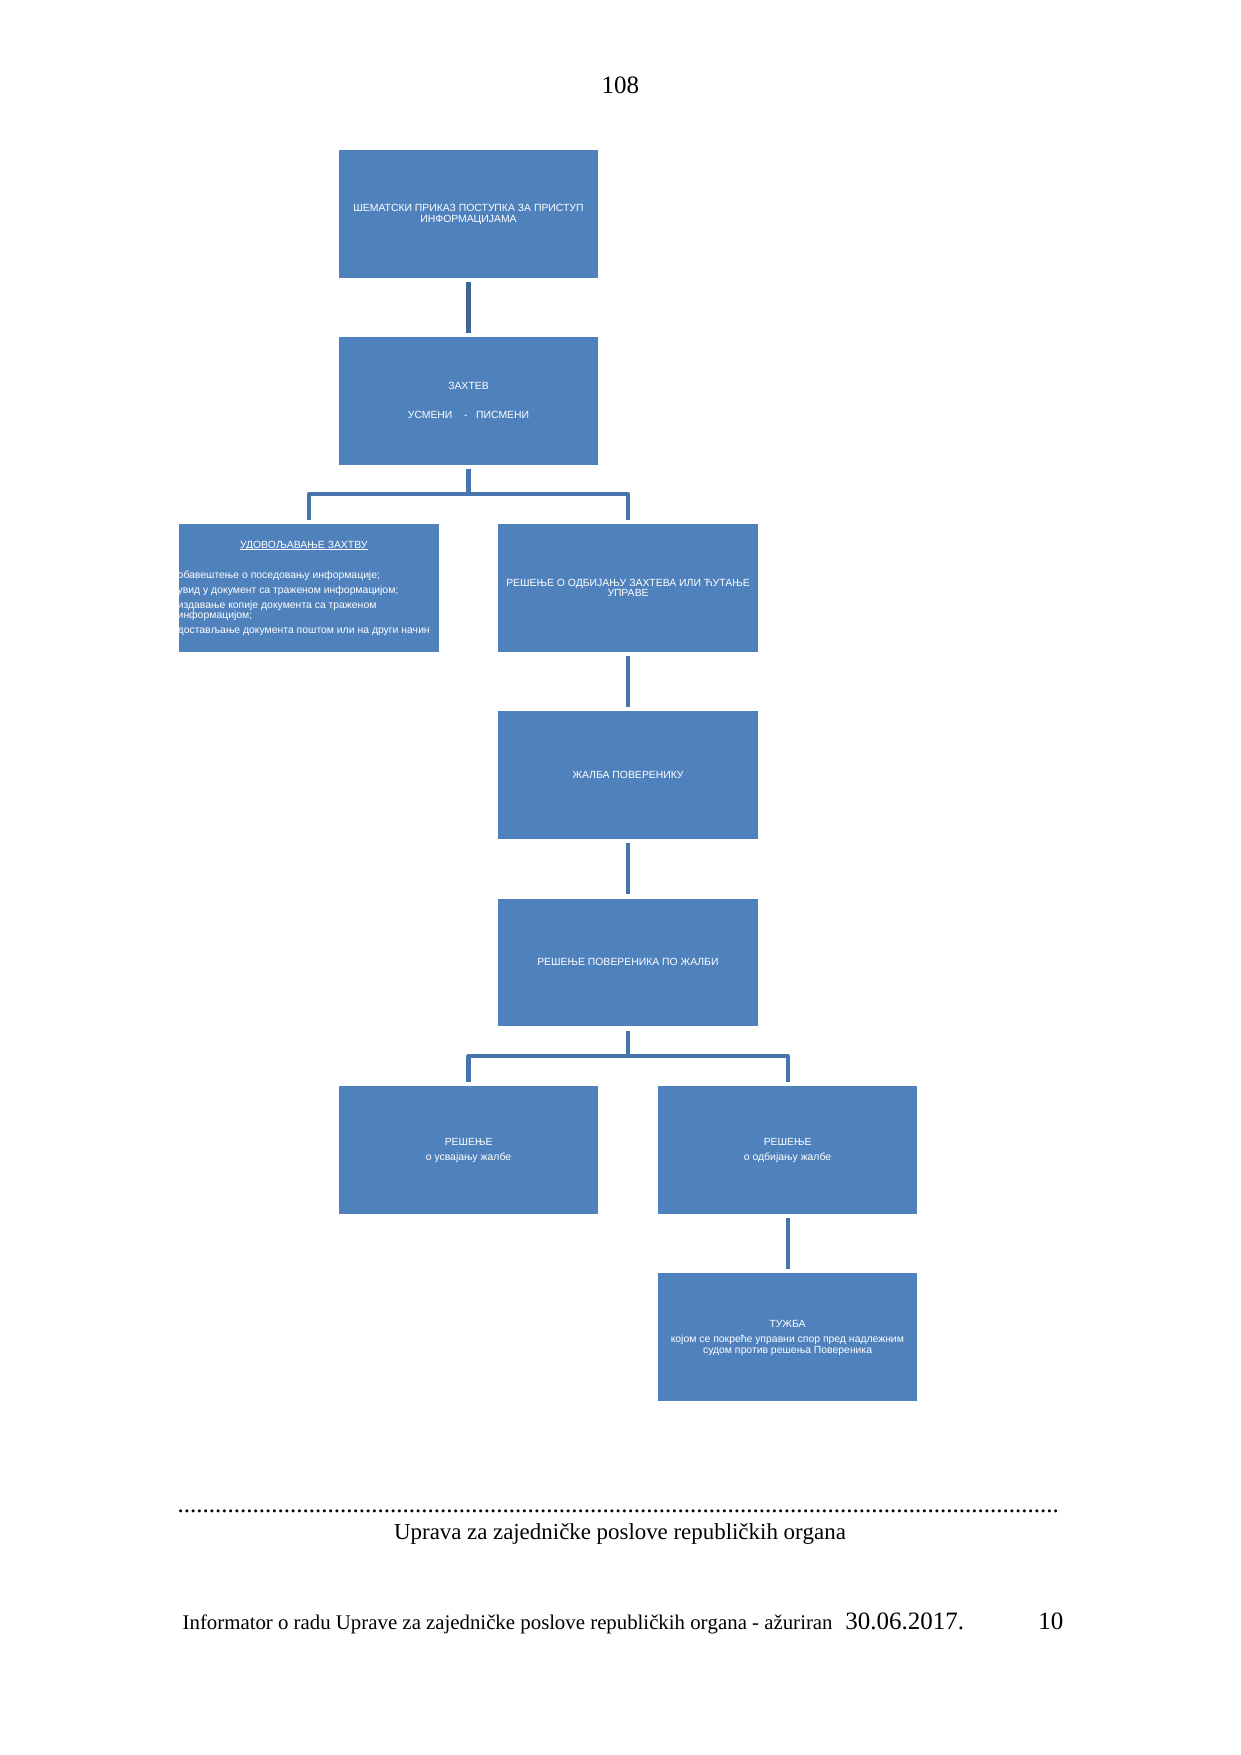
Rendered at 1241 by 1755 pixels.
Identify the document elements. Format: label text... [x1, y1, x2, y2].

text Uprava za zajedničke poslove republičkih organa [177, 1518, 1063, 1544]
text ............................................................................................................................................. [177, 1489, 1063, 1518]
